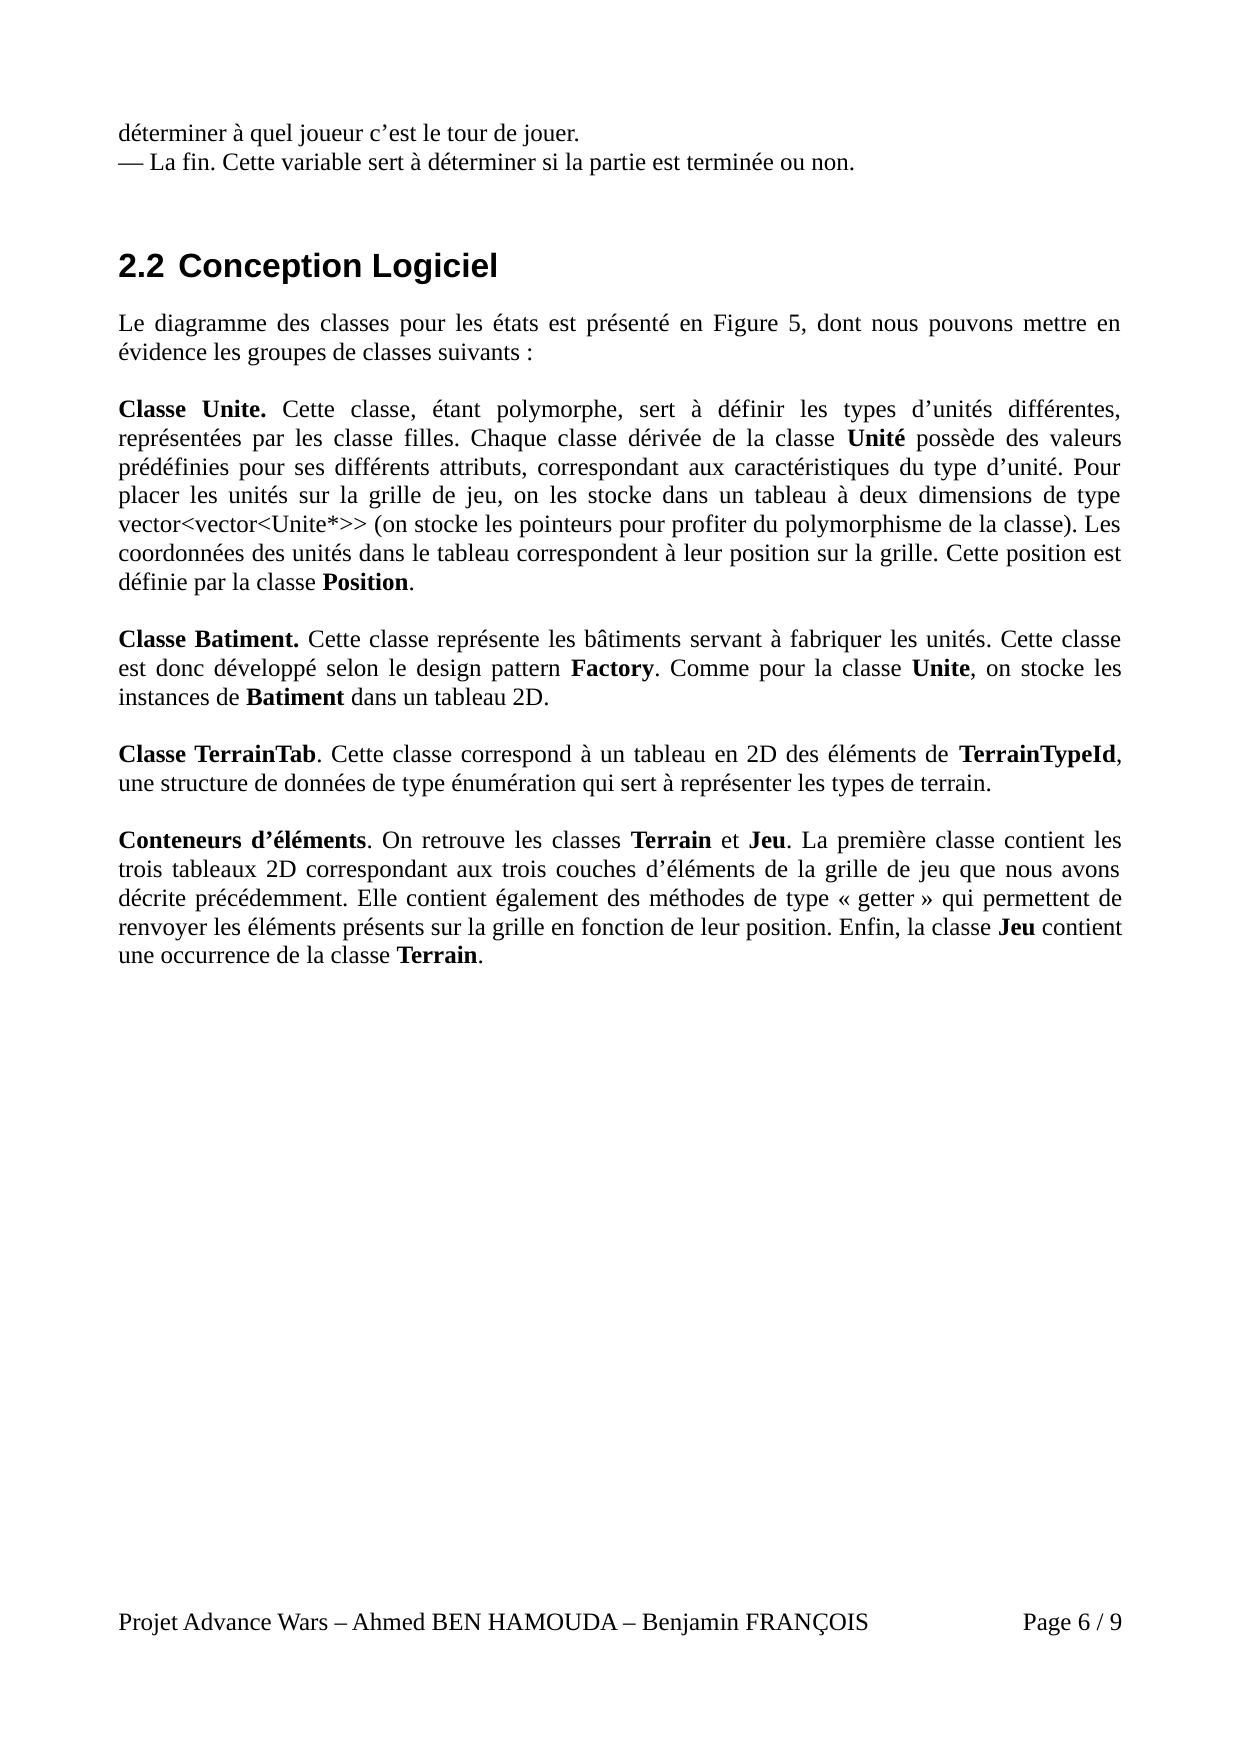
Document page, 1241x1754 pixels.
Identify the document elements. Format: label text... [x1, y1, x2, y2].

text Classe Unite. Cette classe, étant polymorphe, sert à définir les types d’unités différentes, représentées par les classe filles. Chaque classe dérivée de la classe Unité possède des valeurs prédéfinies pour ses différents attributs, correspondant aux caractéristiques du type d’unité. Pour placer les unités sur la grille de jeu, on les stocke dans un tableau à deux dimensions de type vector<vector<Unite*>> (on stocke les pointeurs pour profiter du polymorphisme de la classe). Les coordonnées des unités dans le tableau correspondent à leur position sur la grille. Cette position est définie par la classe Position. [118, 394, 1122, 596]
text Conteneurs d’éléments. On retrouve les classes Terrain et Jeu. La première classe contient les trois tableaux 2D correspondant aux trois couches d’éléments de la grille de jeu que nous avons décrite précédemment. Elle contient également des méthodes de type « getter » qui permettent de renvoyer les éléments présents sur la grille en fonction de leur position. Enfin, la classe Jeu contient une occurrence de la classe Terrain. [118, 826, 1122, 969]
text Le diagramme des classes pour les états est présenté en Figure 5, dont nous pouvons mettre en évidence les groupes de classes suivants : [118, 308, 1122, 366]
text — La fin. Cette variable sert à déterminer si la partie est terminée ou non. [118, 147, 1122, 176]
text déterminer à quel joueur c’est le tour de jouer. [118, 118, 1122, 147]
text Classe TerrainTab. Cette classe correspond à un tableau en 2D des éléments de TerrainTypeId, une structure de données de type énumération qui sert à représenter les types de terrain. [118, 739, 1122, 797]
subtitle Conception Logiciel [118, 246, 1122, 284]
text Classe Batiment. Cette classe représente les bâtiments servant à fabriquer les unités. Cette classe est donc développé selon le design pattern Factory. Comme pour la classe Unite, on stocke les instances de Batiment dans un tableau 2D. [118, 624, 1122, 711]
